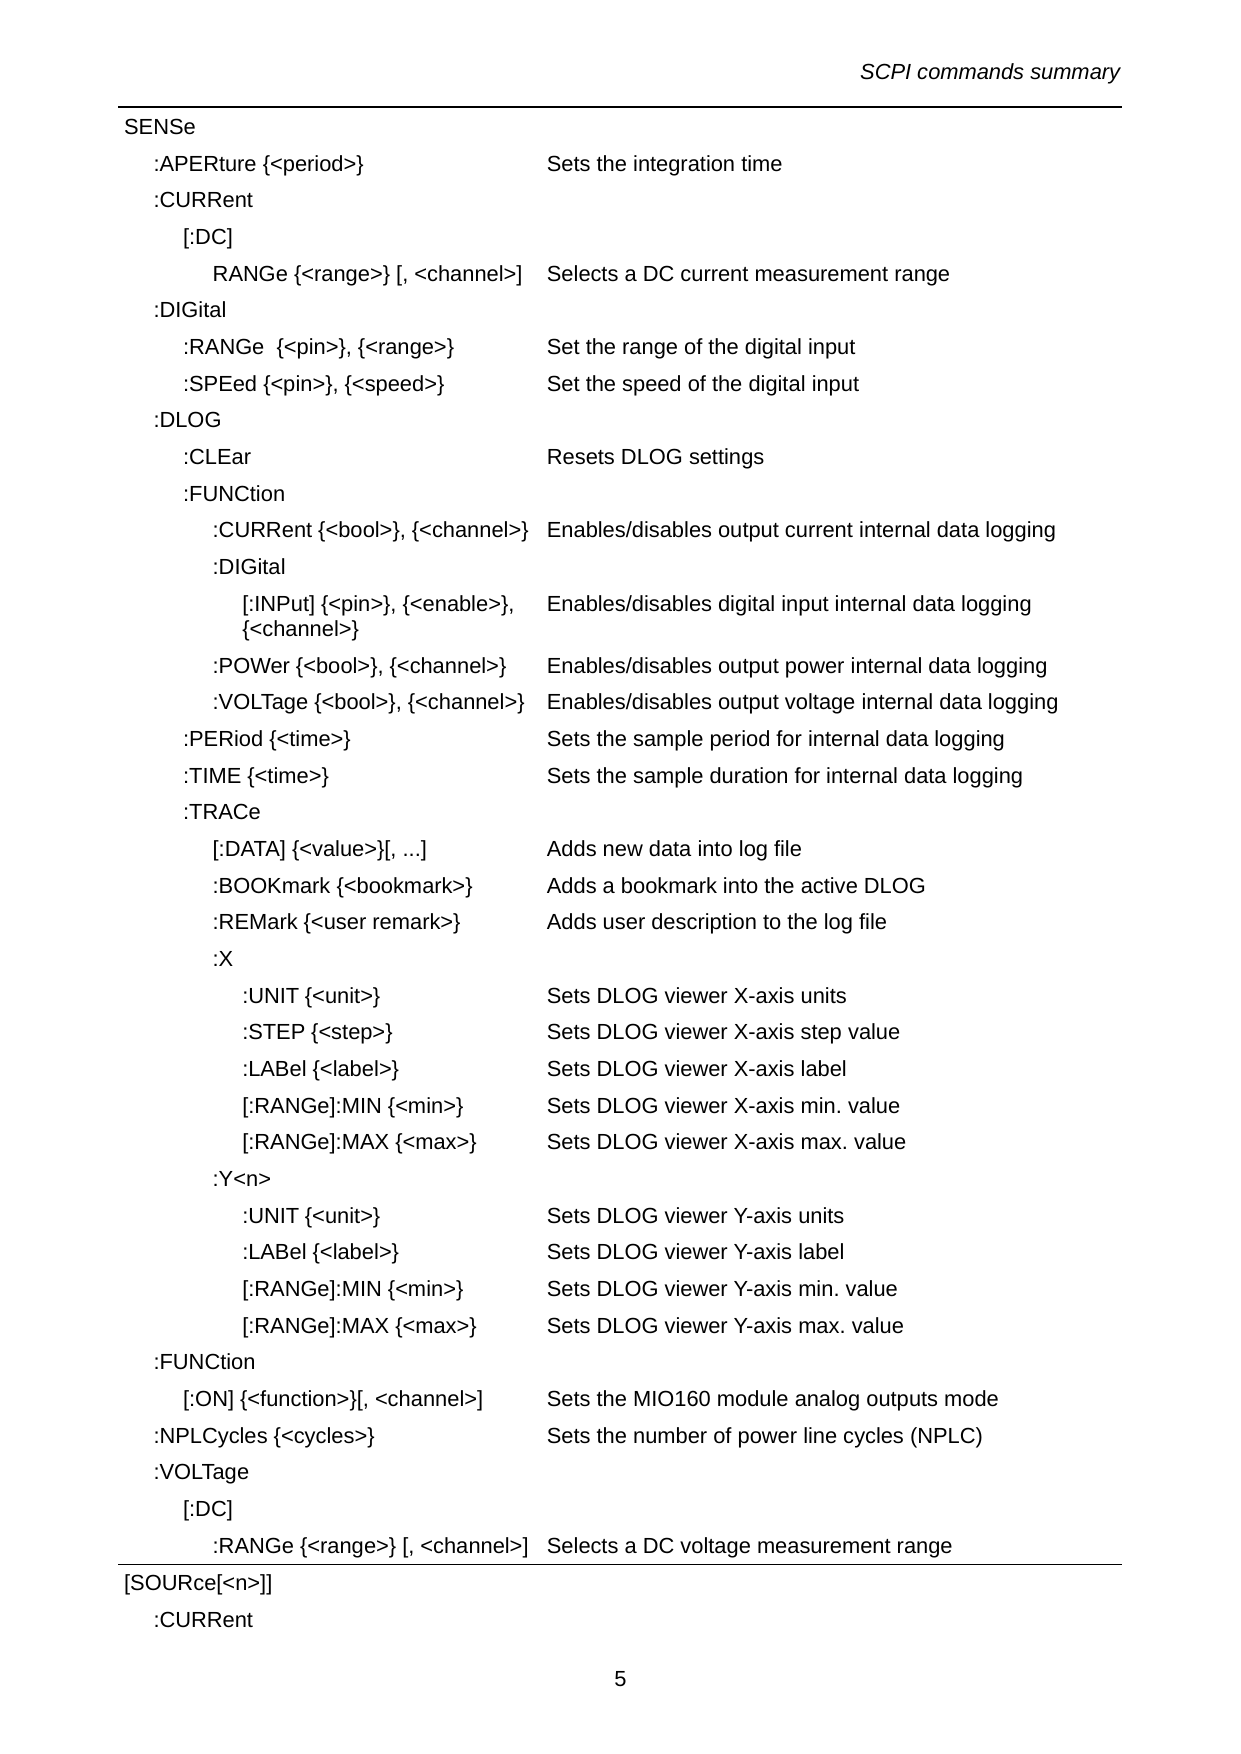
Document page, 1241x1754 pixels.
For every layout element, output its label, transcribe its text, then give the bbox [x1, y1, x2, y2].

table_cell :LABel {<label>} [118, 1234, 541, 1270]
table_cell Enables/disables digital input internal data logging [541, 585, 1122, 647]
table_cell :STEP {<step>} [118, 1014, 541, 1050]
table_cell :X [118, 940, 541, 977]
table_cell :LABel {<label>} [118, 1050, 541, 1087]
table_cell [541, 1490, 1122, 1527]
table_cell [:INPut] {<pin>}, {<enable>}, {<channel>} [118, 585, 541, 647]
table_cell :CURRent {<bool>}, {<channel>} [118, 512, 541, 548]
table_cell [541, 1565, 1122, 1601]
table_cell [541, 1344, 1122, 1380]
table_cell Adds a bookmark into the active DLOG [541, 867, 1122, 903]
table_cell [541, 1160, 1122, 1197]
table_cell Enables/disables output power internal data logging [541, 647, 1122, 683]
table_cell Sets DLOG viewer Y-axis min. value [541, 1270, 1122, 1307]
table_cell Adds new data into log file [541, 830, 1122, 867]
table_cell [:DC] [118, 218, 541, 255]
table_cell [541, 1601, 1122, 1638]
table_cell :DIGital [118, 548, 541, 585]
table_cell [:RANGe]:MAX {<max>} [118, 1124, 541, 1160]
table_cell Selects a DC current measurement range [541, 255, 1122, 292]
table_cell Sets DLOG viewer X-axis label [541, 1050, 1122, 1087]
table_cell :CURRent [118, 1601, 541, 1638]
table_cell :VOLTage [118, 1454, 541, 1490]
table_cell Sets DLOG viewer Y-axis max. value [541, 1307, 1122, 1343]
table_cell [:RANGe]:MIN {<min>} [118, 1087, 541, 1123]
table_cell :VOLTage {<bool>}, {<channel>} [118, 684, 541, 720]
table_cell Sets the MIO160 module analog outputs mode [541, 1380, 1122, 1417]
table_cell [:DATA] {<value>}[, ...] [118, 830, 541, 867]
table_cell [:RANGe]:MIN {<min>} [118, 1270, 541, 1307]
table_cell Set the speed of the digital input [541, 365, 1122, 402]
table_cell Sets the sample duration for internal data logging [541, 757, 1122, 793]
table_cell Sets DLOG viewer Y-axis units [541, 1197, 1122, 1233]
table_cell RANGe {<range>} [, <channel>] [118, 255, 541, 292]
table_cell Sets DLOG viewer X-axis max. value [541, 1124, 1122, 1160]
table_cell [:RANGe]:MAX {<max>} [118, 1307, 541, 1343]
table_cell :SPEed {<pin>}, {<speed>} [118, 365, 541, 402]
table_cell :BOOKmark {<bookmark>} [118, 867, 541, 903]
table_cell :PERiod {<time>} [118, 720, 541, 757]
table_cell :APERture {<period>} [118, 145, 541, 182]
table_cell [541, 940, 1122, 977]
table_cell :DIGital [118, 292, 541, 328]
table_cell :DLOG [118, 402, 541, 438]
table_cell :REMark {<user remark>} [118, 904, 541, 940]
table_cell [:ON] {<function>}[, <channel>] [118, 1380, 541, 1417]
table_cell [SOURce[<n>]] [118, 1565, 541, 1601]
table_cell [541, 794, 1122, 830]
table_cell [541, 402, 1122, 438]
table_cell [541, 182, 1122, 218]
table_cell :CLEar [118, 438, 541, 475]
table_cell SENSe [118, 108, 541, 145]
table_cell :FUNCtion [118, 475, 541, 512]
table_cell Selects a DC voltage measurement range [541, 1527, 1122, 1563]
table_cell [541, 108, 1122, 145]
table_cell [541, 218, 1122, 255]
table_cell :NPLCycles {<cycles>} [118, 1417, 541, 1453]
table_cell :UNIT {<unit>} [118, 977, 541, 1013]
table_cell [541, 548, 1122, 585]
table_cell [541, 292, 1122, 328]
table_cell :Y<n> [118, 1160, 541, 1197]
table_cell :RANGe {<range>} [, <channel>] [118, 1527, 541, 1563]
table_cell :UNIT {<unit>} [118, 1197, 541, 1233]
table_cell Sets DLOG viewer X-axis step value [541, 1014, 1122, 1050]
table_cell :FUNCtion [118, 1344, 541, 1380]
table_cell :RANGe {<pin>}, {<range>} [118, 328, 541, 365]
table_cell Enables/disables output voltage internal data logging [541, 684, 1122, 720]
table_cell Sets the number of power line cycles (NPLC) [541, 1417, 1122, 1453]
table_cell [:DC] [118, 1490, 541, 1527]
table_cell [541, 475, 1122, 512]
table_cell Set the range of the digital input [541, 328, 1122, 365]
table_cell Sets the integration time [541, 145, 1122, 182]
table_cell Sets DLOG viewer X-axis min. value [541, 1087, 1122, 1123]
table_cell Sets DLOG viewer X-axis units [541, 977, 1122, 1013]
table_cell Enables/disables output current internal data logging [541, 512, 1122, 548]
table_cell Sets DLOG viewer Y-axis label [541, 1234, 1122, 1270]
table_cell Adds user description to the log file [541, 904, 1122, 940]
table_cell Resets DLOG settings [541, 438, 1122, 475]
table_cell :TRACe [118, 794, 541, 830]
table_cell [541, 1454, 1122, 1490]
table_cell :TIME {<time>} [118, 757, 541, 793]
table_cell :CURRent [118, 182, 541, 218]
table_cell Sets the sample period for internal data logging [541, 720, 1122, 757]
table_cell :POWer {<bool>}, {<channel>} [118, 647, 541, 683]
